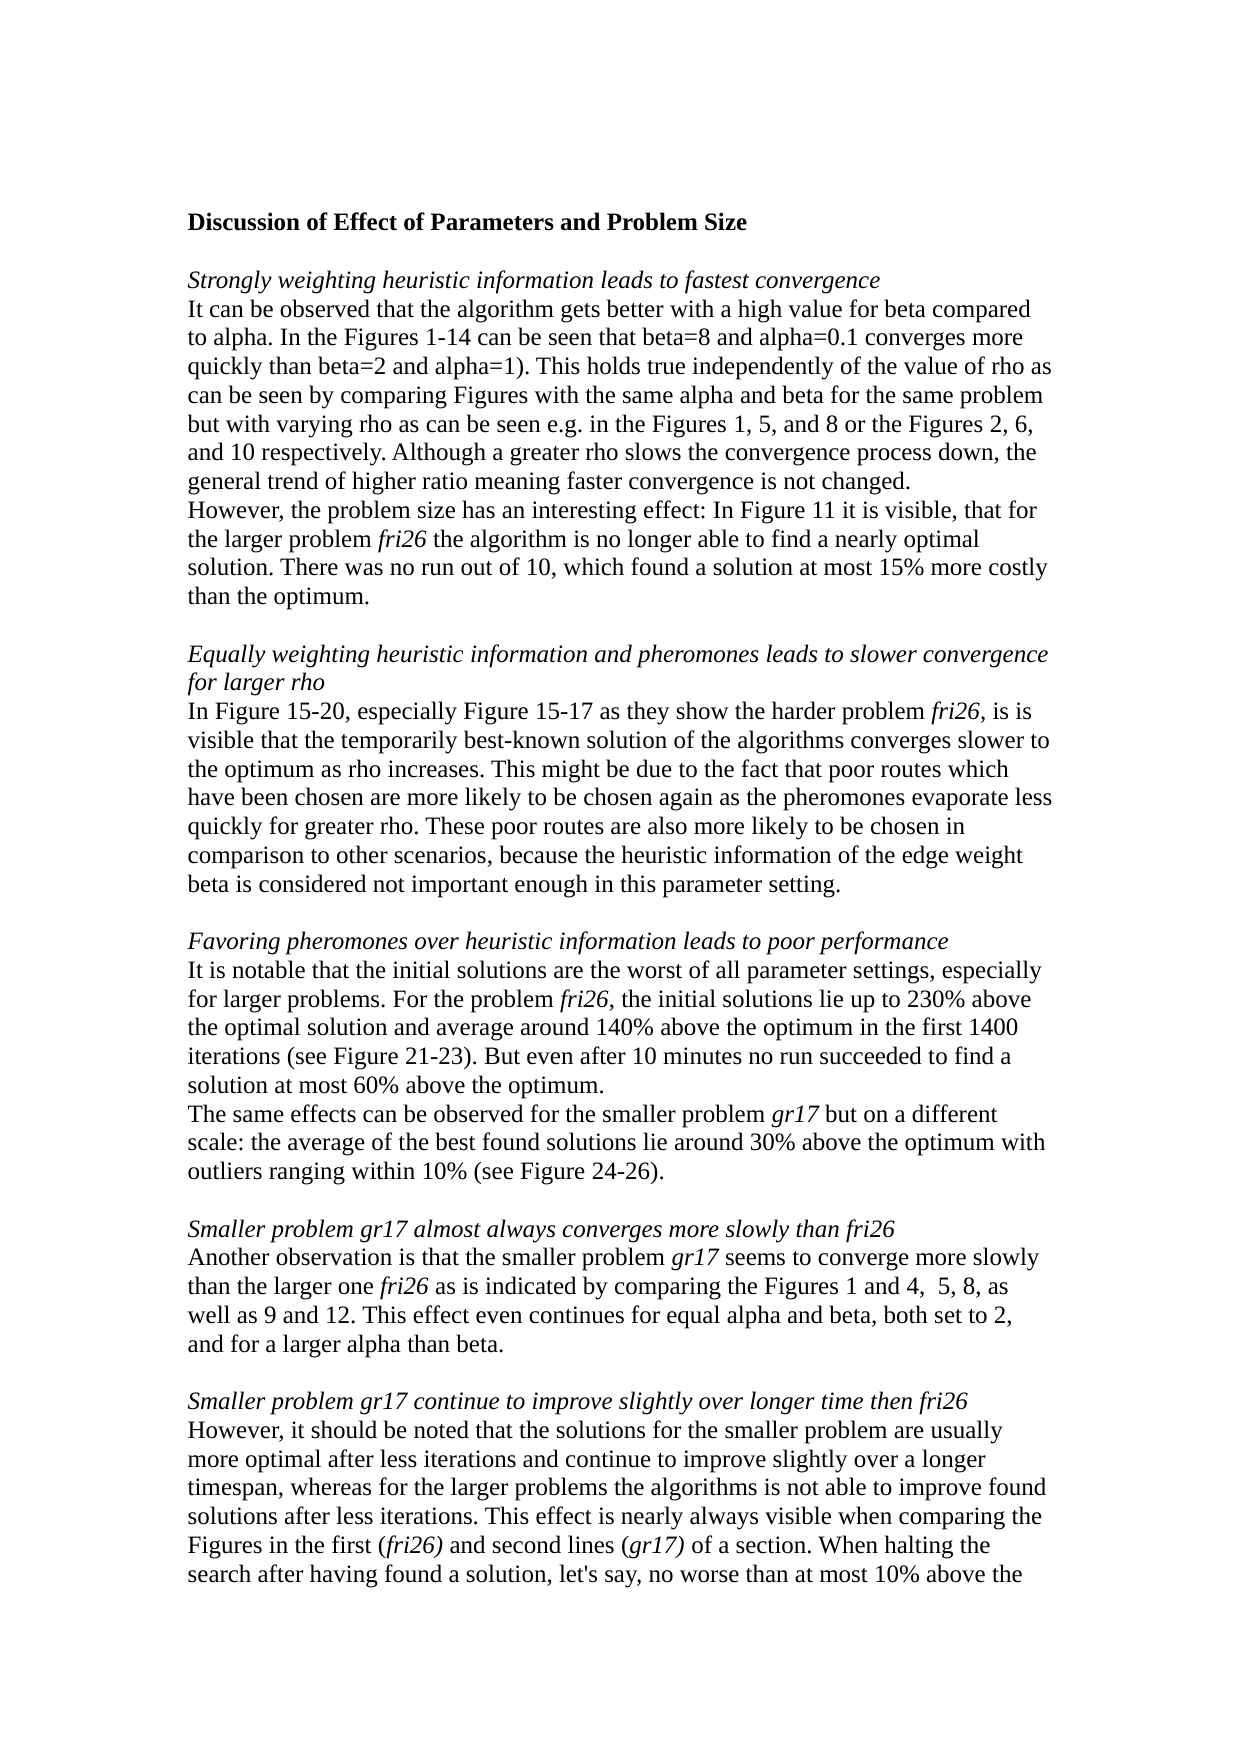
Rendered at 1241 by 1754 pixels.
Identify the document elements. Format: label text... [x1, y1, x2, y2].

text Smaller problem gr17 almost always converges more slowly than fri26 [187, 1214, 1053, 1242]
text In Figure 15-20, especially Figure 15-17 as they show the harder problem fri26, is is visible that the temporarily best-known solution of the algorithms converges slower to the optimum as rho increases. This might be due to the fact that poor routes which have been chosen are more likely to be chosen again as the pheromones evaporate less quickly for greater rho. These poor routes are also more likely to be chosen in comparison to other scenarios, because the heuristic information of the edge weight beta is considered not important enough in this parameter setting. [187, 696, 1053, 897]
text It can be observed that the algorithm gets better with a high value for beta compared to alpha. In the Figures 1-14 can be seen that beta=8 and alpha=0.1 converges more quickly than beta=2 and alpha=1). This holds true independently of the value of rho as can be seen by comparing Figures with the same alpha and beta for the same problem but with varying rho as can be seen e.g. in the Figures 1, 5, and 8 or the Figures 2, 6, and 10 respectively. Although a greater rho slows the convergence process down, the general trend of higher ratio meaning faster convergence is not changed. [187, 294, 1053, 495]
text The same effects can be observed for the smaller problem gr17 but on a different scale: the average of the best found solutions lie around 30% above the optimum with outliers ranging within 10% (see Figure 24-26). [187, 1099, 1053, 1185]
text Equally weighting heuristic information and pheromones leads to slower convergence for larger rho [187, 639, 1053, 696]
text However, the problem size has an interesting effect: In Figure 11 it is visible, that for the larger problem fri26 the algorithm is no longer able to find a nearly optimal solution. There was no run out of 10, which found a solution at most 15% more costly than the optimum. [187, 495, 1053, 610]
text Another observation is that the smaller problem gr17 seems to converge more slowly than the larger one fri26 as is indicated by comparing the Figures 1 and 4, 5, 8, as well as 9 and 12. This effect even continues for equal alpha and beta, both set to 2, and for a larger alpha than beta. [187, 1242, 1053, 1357]
text It is notable that the initial solutions are the worst of all parameter settings, especially for larger problems. For the problem fri26, the initial solutions lie up to 230% above the optimal solution and average around 140% above the optimum in the first 1400 iterations (see Figure 21-23). But even after 10 minutes no run succeeded to find a solution at most 60% above the optimum. [187, 955, 1053, 1099]
text Strongly weighting heuristic information leads to fastest convergence [187, 265, 1053, 294]
text However, it should be noted that the solutions for the smaller problem are usually more optimal after less iterations and continue to improve slightly over a longer timespan, whereas for the larger problems the algorithms is not able to improve found solutions after less iterations. This effect is nearly always visible when comparing the Figures in the first (fri26) and second lines (gr17) of a section. When halting the search after having found a solution, let's say, no worse than at most 10% above the [187, 1415, 1053, 1587]
text Smaller problem gr17 continue to improve slightly over longer time then fri26 [187, 1386, 1053, 1415]
text Discussion of Effect of Parameters and Problem Size [187, 207, 1053, 236]
text Favoring pheromones over heuristic information leads to poor performance [187, 926, 1053, 955]
